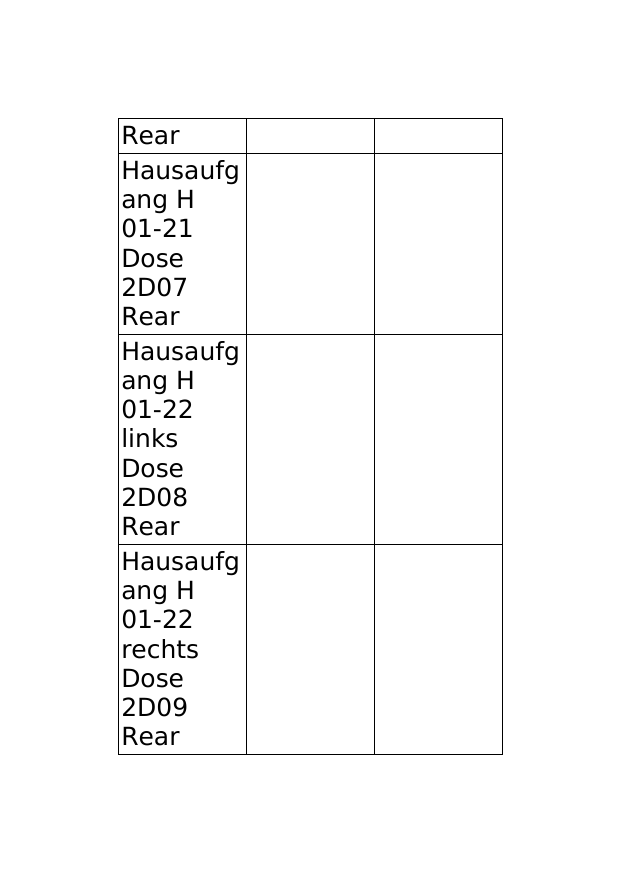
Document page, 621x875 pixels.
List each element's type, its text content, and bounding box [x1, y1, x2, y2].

table_cell [247, 545, 374, 754]
table_cell Hausaufgang H 01-22 rechts Dose 2D09 Rear [119, 545, 246, 754]
table_cell Hausaufgang H 01-22 links Dose 2D08 Rear [119, 335, 246, 544]
table_cell [247, 335, 374, 544]
table_cell [247, 119, 374, 153]
table_cell [375, 545, 502, 754]
table_cell Hausaufgang H 01-21 Dose 2D07 Rear [119, 154, 246, 334]
table_cell [375, 119, 502, 153]
table_cell [247, 154, 374, 334]
table_cell [375, 154, 502, 334]
table_cell Rear [119, 119, 246, 153]
table_cell [375, 335, 502, 544]
